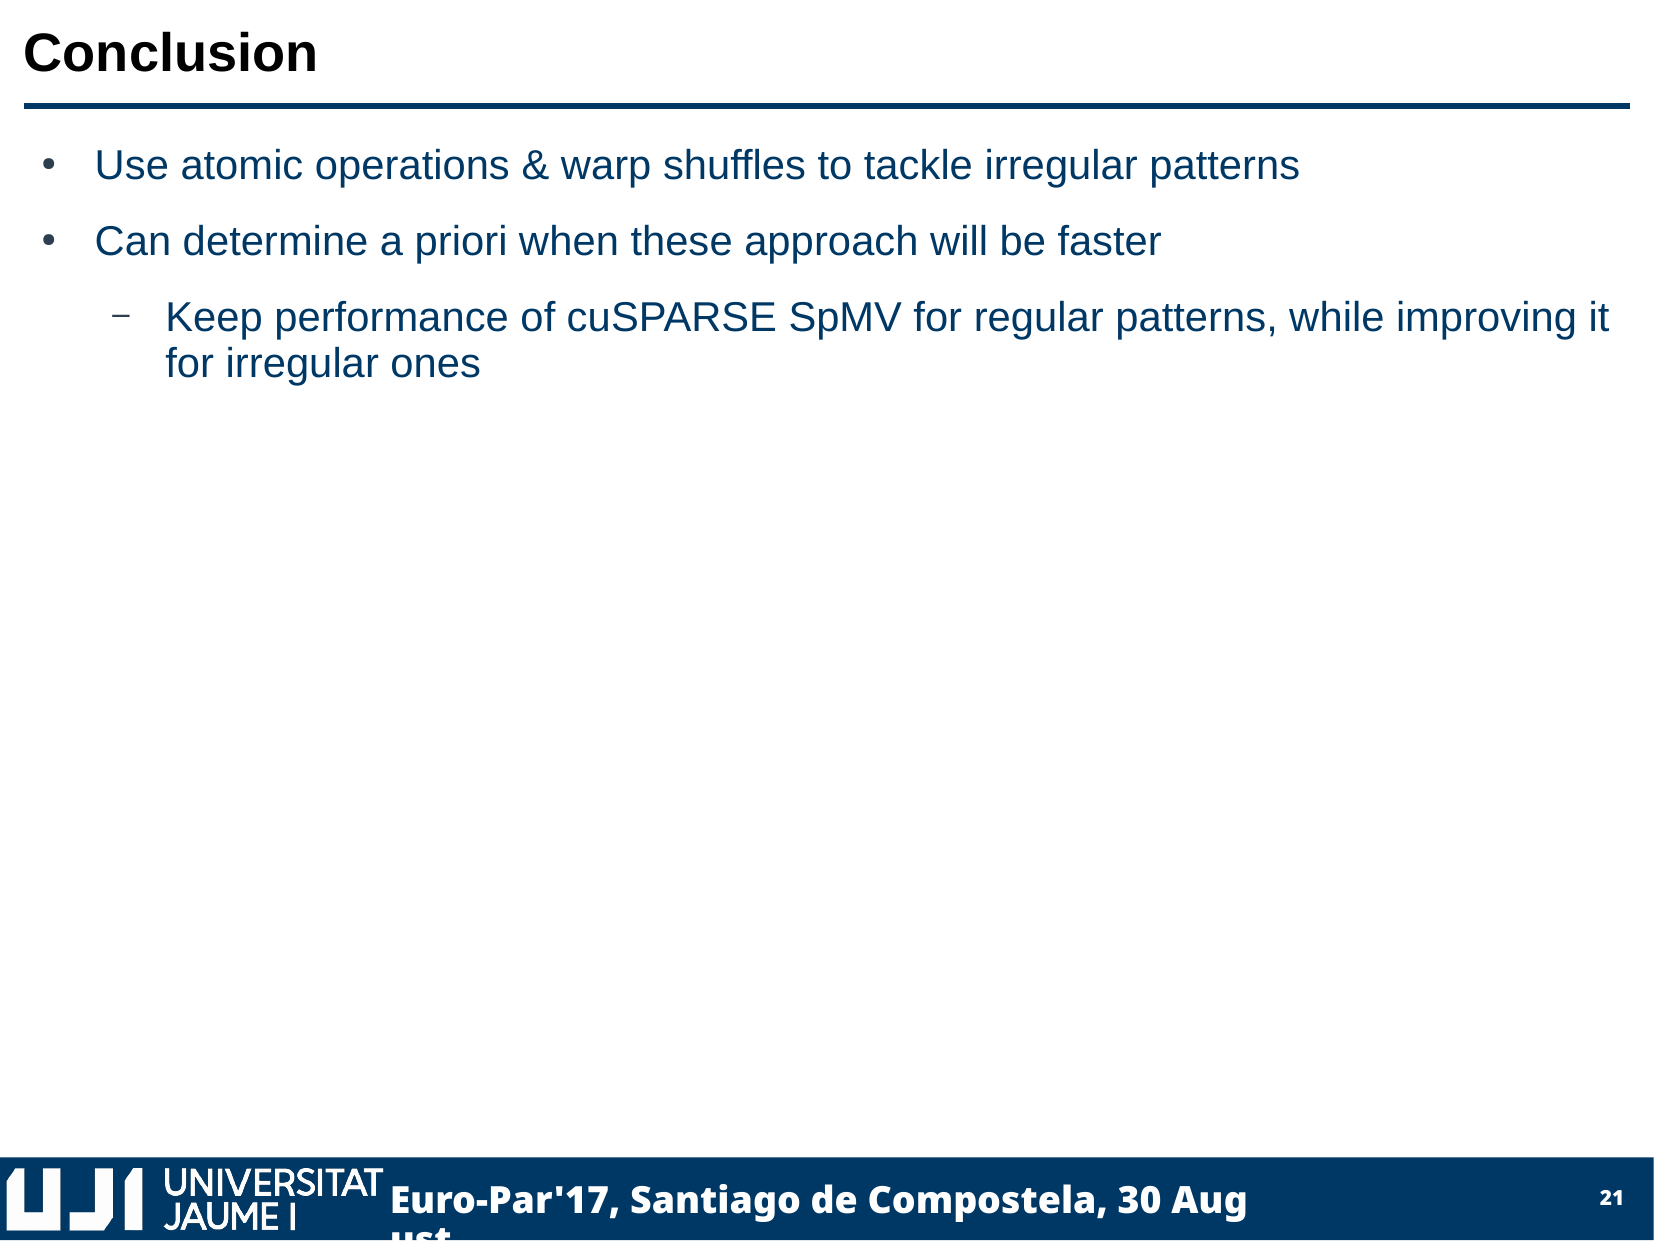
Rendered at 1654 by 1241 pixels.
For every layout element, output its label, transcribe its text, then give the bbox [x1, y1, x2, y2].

title Conclusion [23, 0, 1630, 107]
list Use atomic operations & warp shuffles to tackle irregular patterns Can determine a priori when these approach will be faster Keep performance of cuSPARSE SpMV for regular patterns, while improving it for irregular ones [23, 141, 1630, 1134]
picture [0, 1158, 390, 1241]
